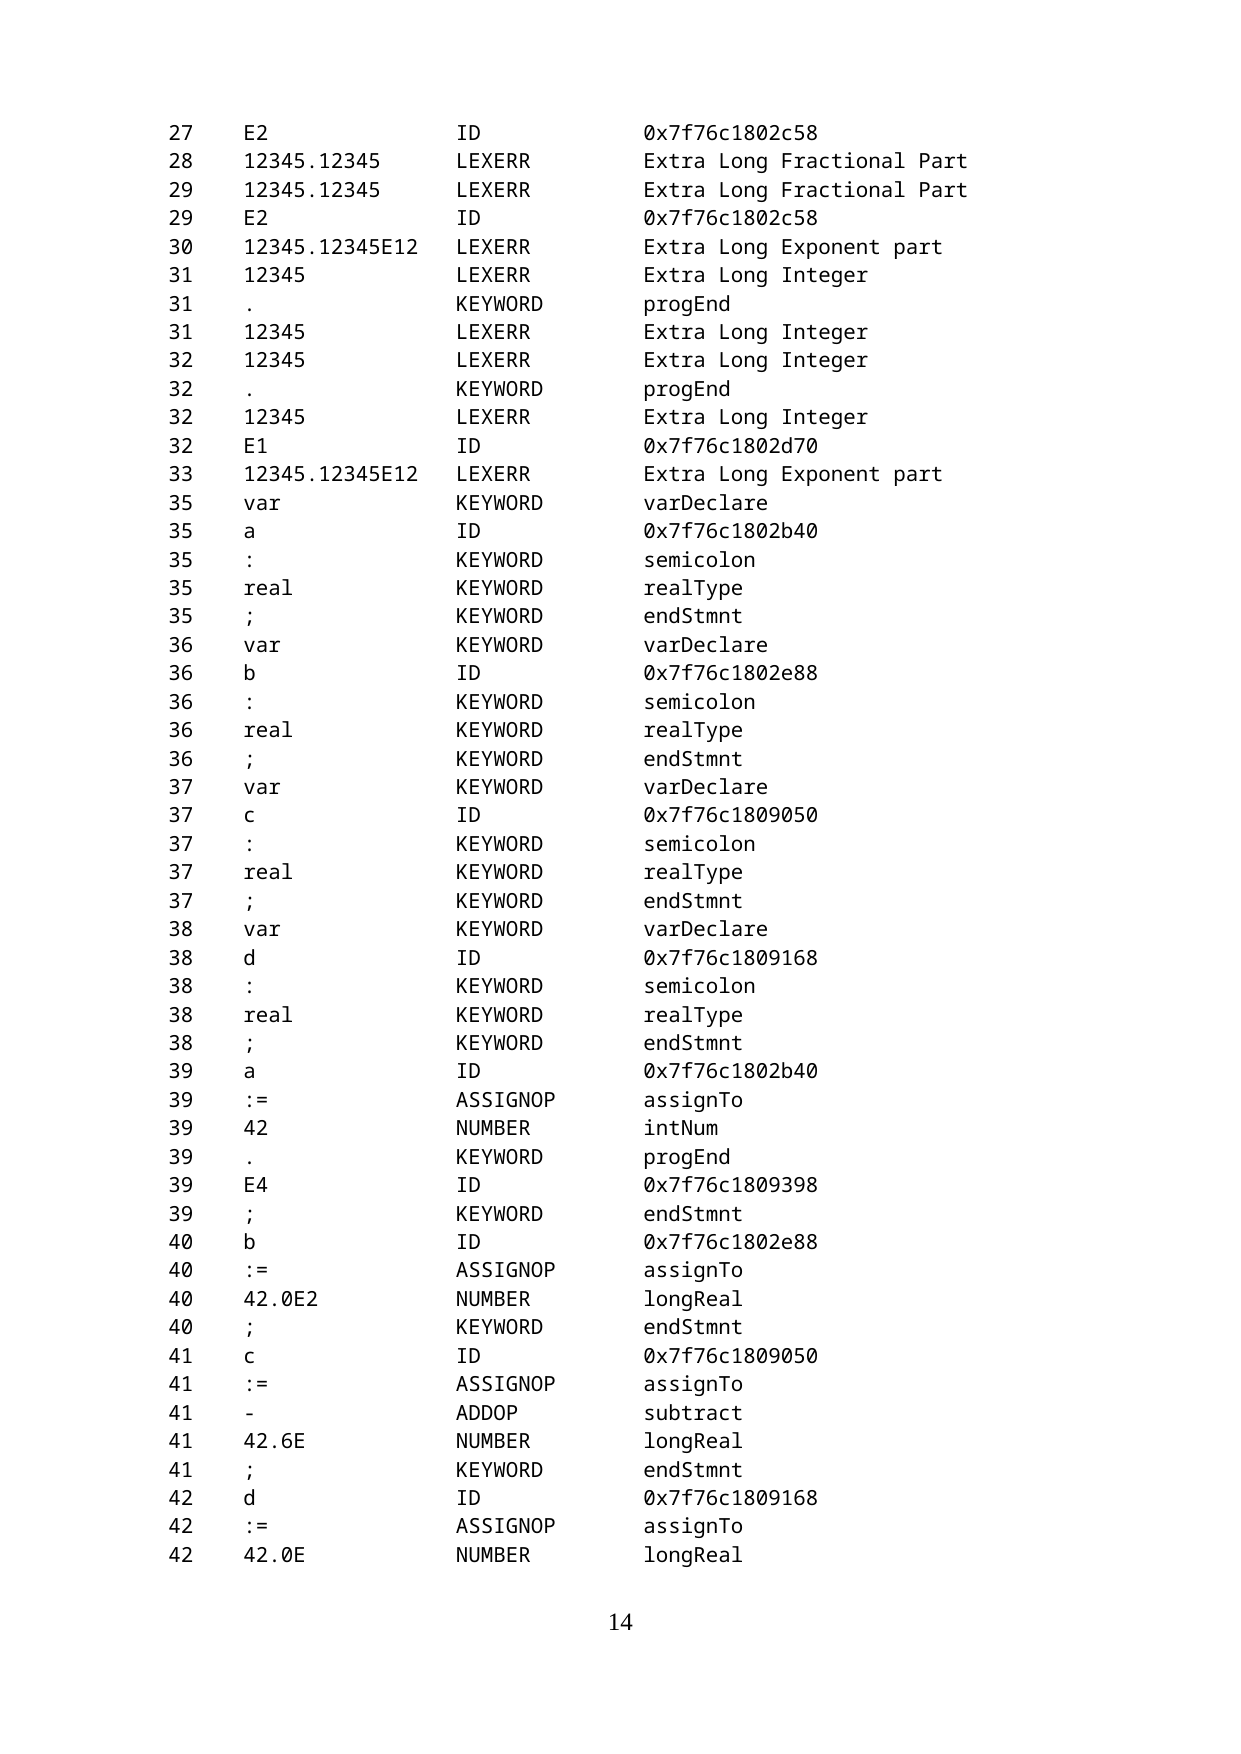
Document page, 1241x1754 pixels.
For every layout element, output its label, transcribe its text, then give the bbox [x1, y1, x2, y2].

text 27 E2 ID 0x7f76c1802c58 [118, 118, 1122, 147]
text 38 real KEYWORD realType [118, 1000, 1122, 1028]
text 41 42.6E NUMBER longReal [118, 1426, 1122, 1455]
text 35 var KEYWORD varDeclare [118, 488, 1122, 516]
text 40 42.0E2 NUMBER longReal [118, 1284, 1122, 1312]
text 36 ; KEYWORD endStmnt [118, 744, 1122, 772]
text 39 a ID 0x7f76c1802b40 [118, 1057, 1122, 1085]
text 41 := ASSIGNOP assignTo [118, 1369, 1122, 1398]
text 36 : KEYWORD semicolon [118, 687, 1122, 715]
text 41 c ID 0x7f76c1809050 [118, 1341, 1122, 1369]
text 33 12345.12345E12 LEXERR Extra Long Exponent part [118, 459, 1122, 488]
text 39 . KEYWORD progEnd [118, 1142, 1122, 1170]
text 37 c ID 0x7f76c1809050 [118, 801, 1122, 829]
text 39 := ASSIGNOP assignTo [118, 1085, 1122, 1113]
text 35 a ID 0x7f76c1802b40 [118, 516, 1122, 545]
text 38 ; KEYWORD endStmnt [118, 1028, 1122, 1057]
text 35 real KEYWORD realType [118, 573, 1122, 602]
text 32 . KEYWORD progEnd [118, 374, 1122, 402]
text 40 := ASSIGNOP assignTo [118, 1256, 1122, 1284]
text 36 real KEYWORD realType [118, 715, 1122, 744]
text 40 ; KEYWORD endStmnt [118, 1312, 1122, 1341]
text 40 b ID 0x7f76c1802e88 [118, 1227, 1122, 1256]
text 38 d ID 0x7f76c1809168 [118, 943, 1122, 971]
text 38 : KEYWORD semicolon [118, 971, 1122, 1000]
text 31 . KEYWORD progEnd [118, 289, 1122, 317]
text 32 12345 LEXERR Extra Long Integer [118, 346, 1122, 374]
text 41 - ADDOP subtract [118, 1398, 1122, 1426]
text 36 var KEYWORD varDeclare [118, 630, 1122, 658]
text 35 ; KEYWORD endStmnt [118, 602, 1122, 630]
text 38 var KEYWORD varDeclare [118, 914, 1122, 943]
text 41 ; KEYWORD endStmnt [118, 1455, 1122, 1483]
text 28 12345.12345 LEXERR Extra Long Fractional Part [118, 147, 1122, 175]
text 29 12345.12345 LEXERR Extra Long Fractional Part [118, 175, 1122, 203]
text 30 12345.12345E12 LEXERR Extra Long Exponent part [118, 232, 1122, 260]
text 42 42.0E NUMBER longReal [118, 1540, 1122, 1568]
text 36 b ID 0x7f76c1802e88 [118, 658, 1122, 687]
text 32 E1 ID 0x7f76c1802d70 [118, 431, 1122, 459]
text 37 : KEYWORD semicolon [118, 829, 1122, 857]
text 39 42 NUMBER intNum [118, 1113, 1122, 1142]
text 31 12345 LEXERR Extra Long Integer [118, 317, 1122, 346]
text 29 E2 ID 0x7f76c1802c58 [118, 203, 1122, 232]
text 32 12345 LEXERR Extra Long Integer [118, 402, 1122, 431]
text 39 ; KEYWORD endStmnt [118, 1199, 1122, 1227]
text 39 E4 ID 0x7f76c1809398 [118, 1170, 1122, 1199]
text 42 d ID 0x7f76c1809168 [118, 1483, 1122, 1512]
text 37 real KEYWORD realType [118, 857, 1122, 886]
text 37 var KEYWORD varDeclare [118, 772, 1122, 801]
text 35 : KEYWORD semicolon [118, 545, 1122, 573]
text 37 ; KEYWORD endStmnt [118, 886, 1122, 914]
text 31 12345 LEXERR Extra Long Integer [118, 260, 1122, 289]
text 42 := ASSIGNOP assignTo [118, 1512, 1122, 1540]
